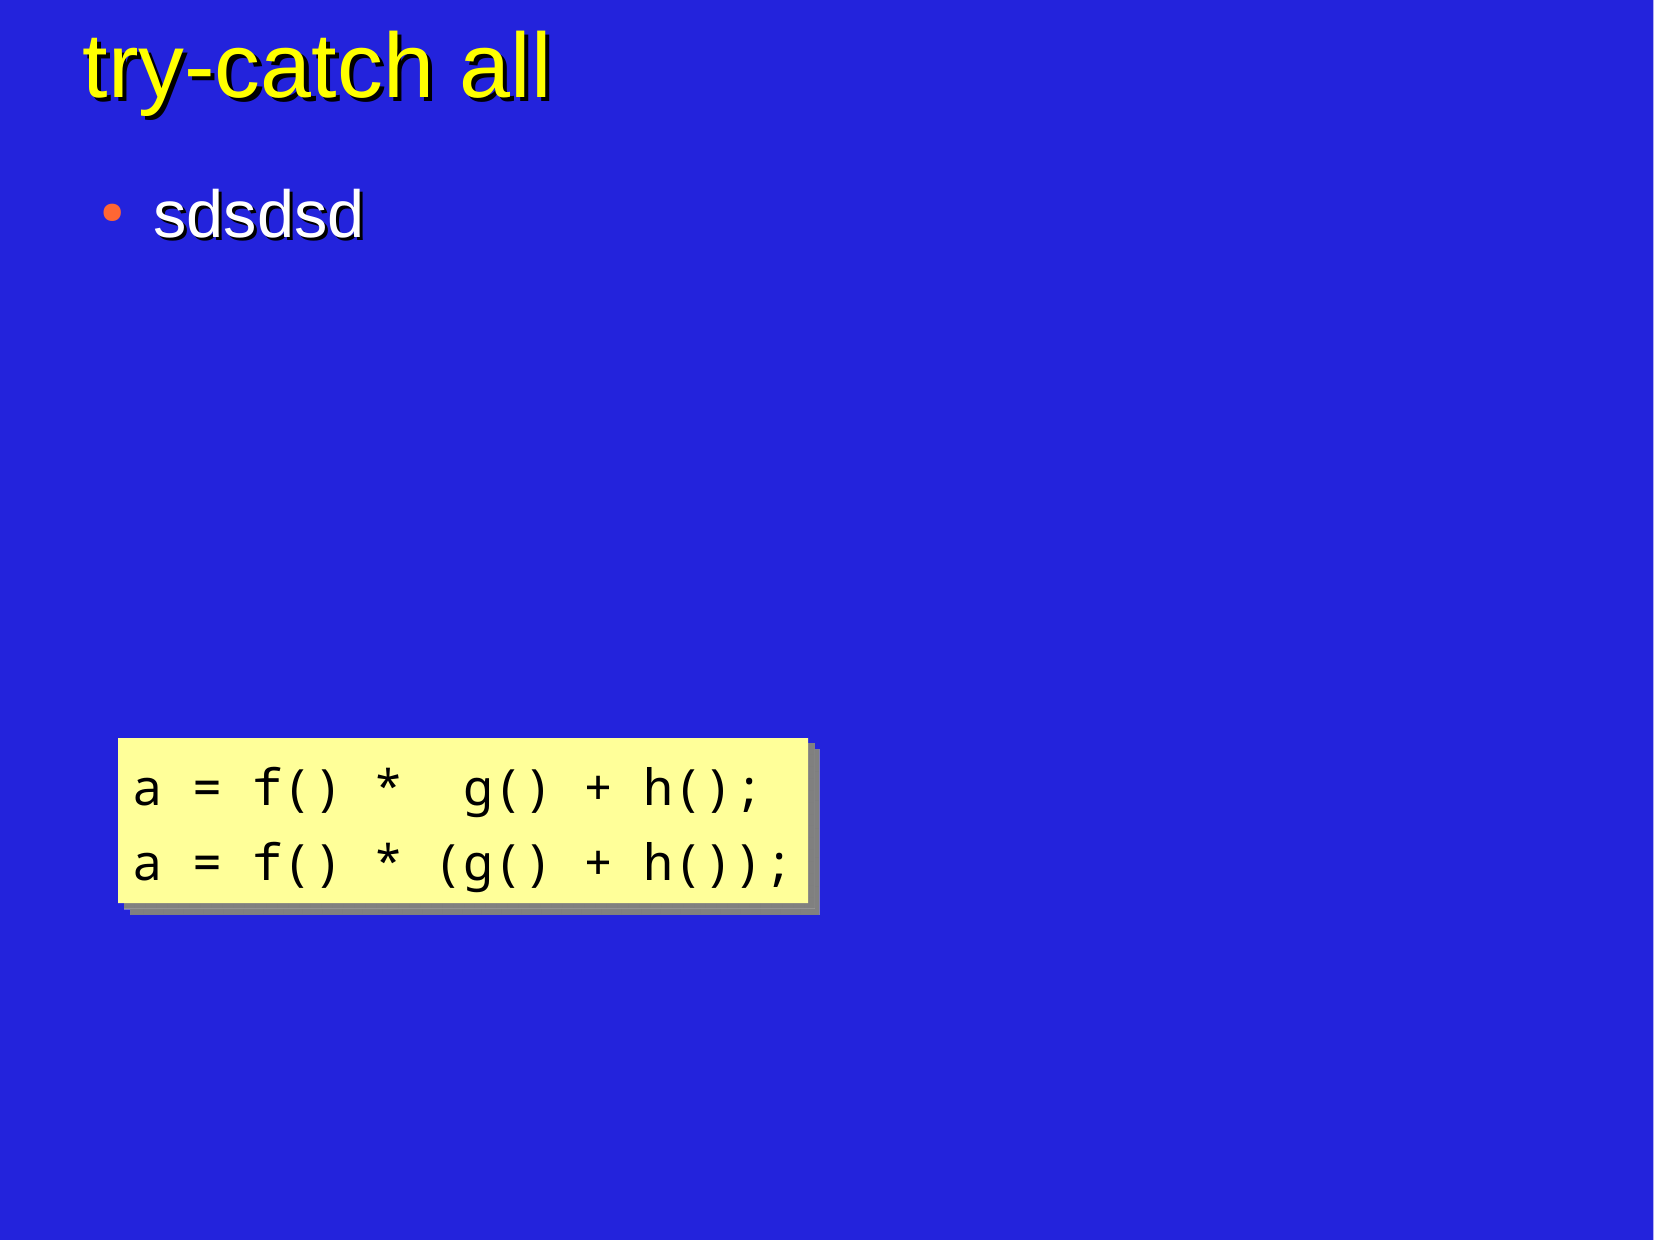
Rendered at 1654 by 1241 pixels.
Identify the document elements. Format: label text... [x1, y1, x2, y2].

list sdsdsd [82, 177, 1571, 1182]
title try-catch all [82, 2, 1571, 130]
text_box a = f() * g() + h(); a = f() * (g() + h()); [118, 738, 809, 904]
